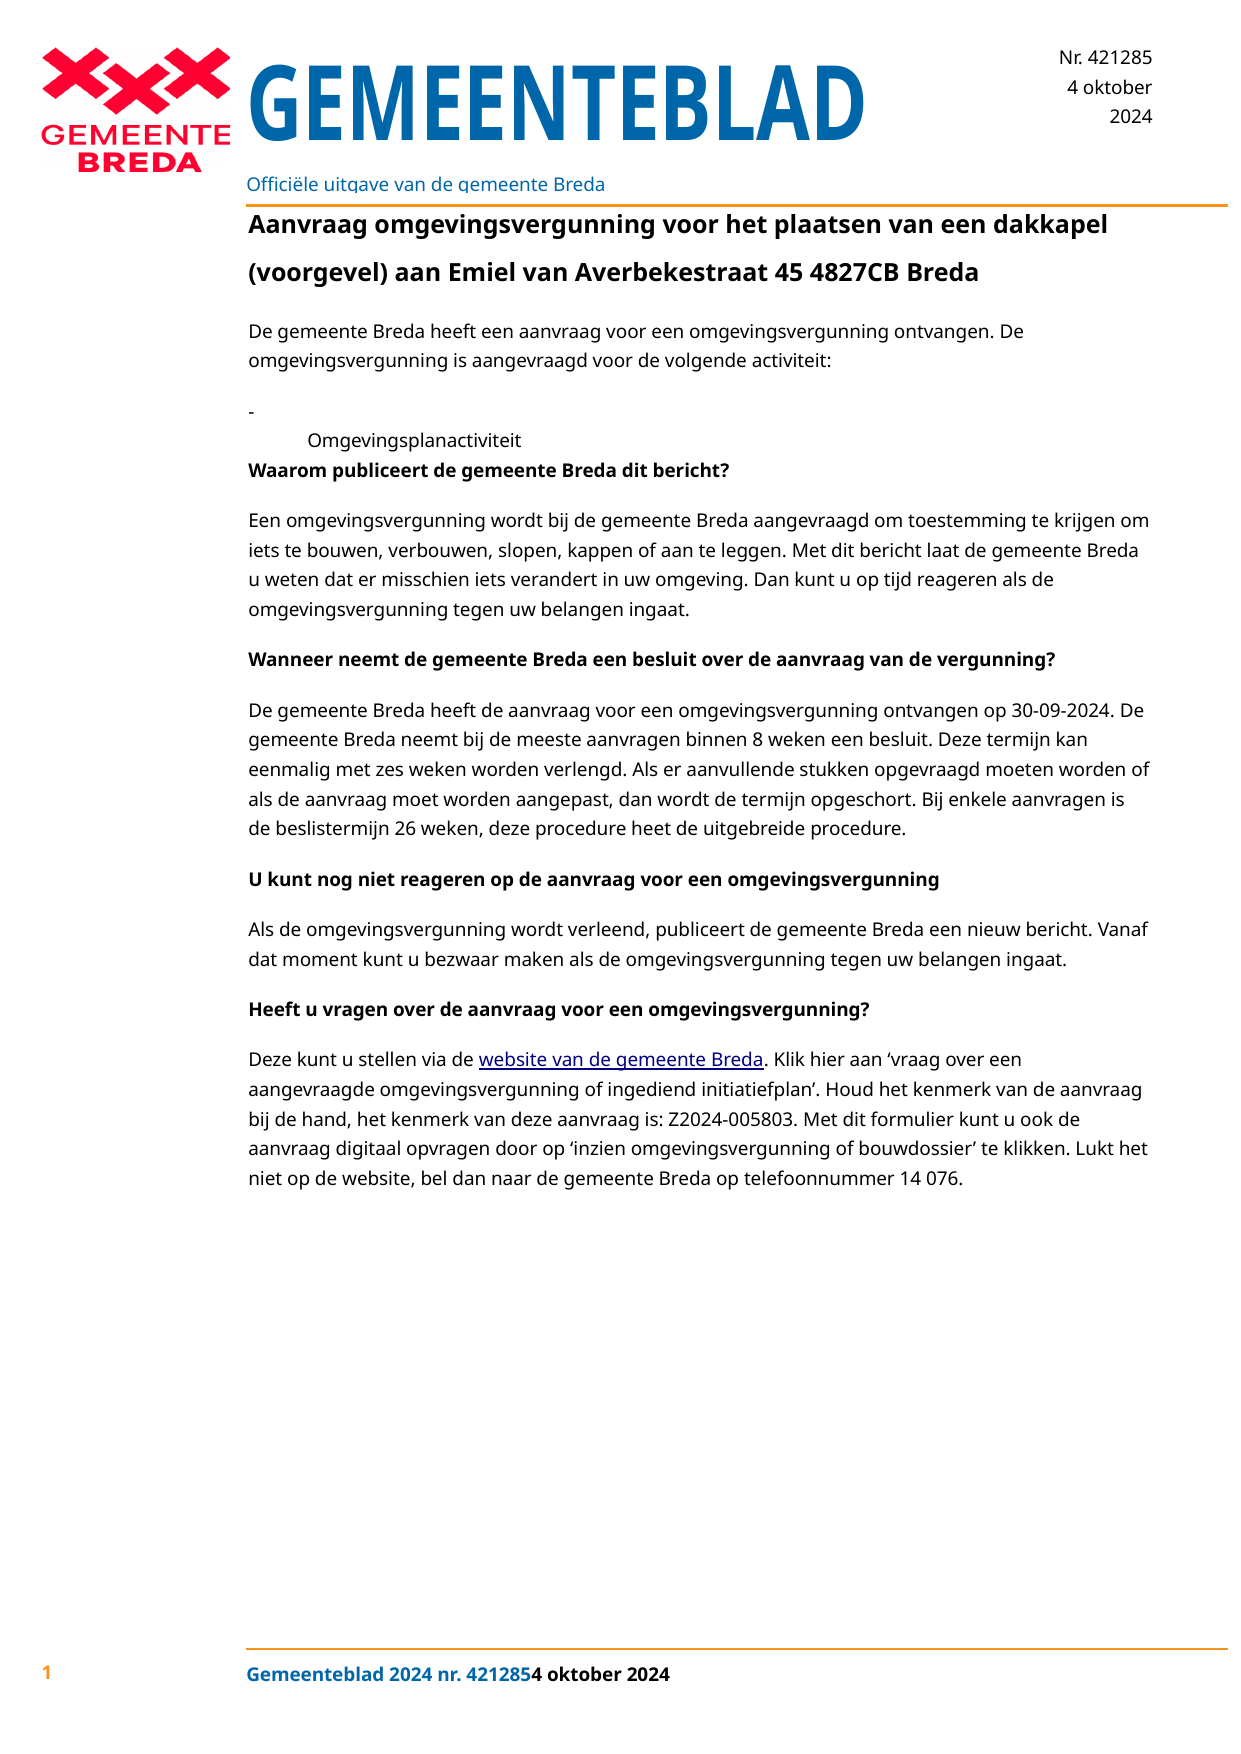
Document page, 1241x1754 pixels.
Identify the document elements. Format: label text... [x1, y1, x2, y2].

text Wanneer neemt de gemeente Breda een besluit over de aanvraag van de vergunning? [248, 647, 1152, 672]
text Deze kunt u stellen via de website van de gemeente Breda. Klik hier aan ‘vraag over een aangevraagde omgevingsvergunning of ingediend initiatiefplan’. Houd het kenmerk van de aanvraag bij de hand, het kenmerk van deze aanvraag is: Z2024-005803. Met dit formulier kunt u ook de aanvraag digitaal opvragen door op ‘inzien omgevingsvergunning of bouwdossier’ te klikken. Lukt het niet op de website, bel dan naar de gemeente Breda op telefoonnummer 14 076. [248, 1047, 1152, 1191]
text Een omgevingsvergunning wordt bij de gemeente Breda aangevraagd om toestemming te krijgen om iets te bouwen, verbouwen, slopen, kappen of aan te leggen. Met dit bericht laat de gemeente Breda u weten dat er misschien iets verandert in uw omgeving. Dan kunt u op tijd reageren als de omgevingsvergunning tegen uw belangen ingaat. [248, 507, 1152, 622]
list Omgevingsplanactiviteit [248, 427, 1152, 453]
picture [41, 47, 231, 172]
text Als de omgevingsvergunning wordt verleend, publiceert de gemeente Breda een nieuw bericht. Vanaf dat moment kunt u bezwaar maken als de omgevingsvergunning tegen uw belangen ingaat. [248, 916, 1152, 972]
text Heeft u vragen over de aanvraag voor een omgevingsvergunning? [248, 996, 1152, 1022]
text Waarom publiceert de gemeente Breda dit bericht? [248, 457, 1152, 483]
text De gemeente Breda heeft een aanvraag voor een omgevingsvergunning ontvangen. De omgevingsvergunning is aangevraagd voor de volgende activiteit: [248, 318, 1152, 373]
text De gemeente Breda heeft de aanvraag voor een omgevingsvergunning ontvangen op 30-09-2024. De gemeente Breda neemt bij de meeste aanvragen binnen 8 weken een besluit. Deze termijn kan eenmalig met zes weken worden verlengd. Als er aanvullende stukken opgevraagd moeten worden of als de aanvraag moet worden aangepast, dan wordt de termijn opgeschort. Bij enkele aanvragen is de beslistermijn 26 weken, deze procedure heet de uitgebreide procedure. [248, 697, 1152, 841]
text U kunt nog niet reageren op de aanvraag voor een omgevingsvergunning [248, 866, 1152, 892]
text Aanvraag omgevingsvergunning voor het plaatsen van een dakkapel (voorgevel) aan Emiel van Averbekestraat 45 4827CB Breda [248, 207, 1152, 288]
